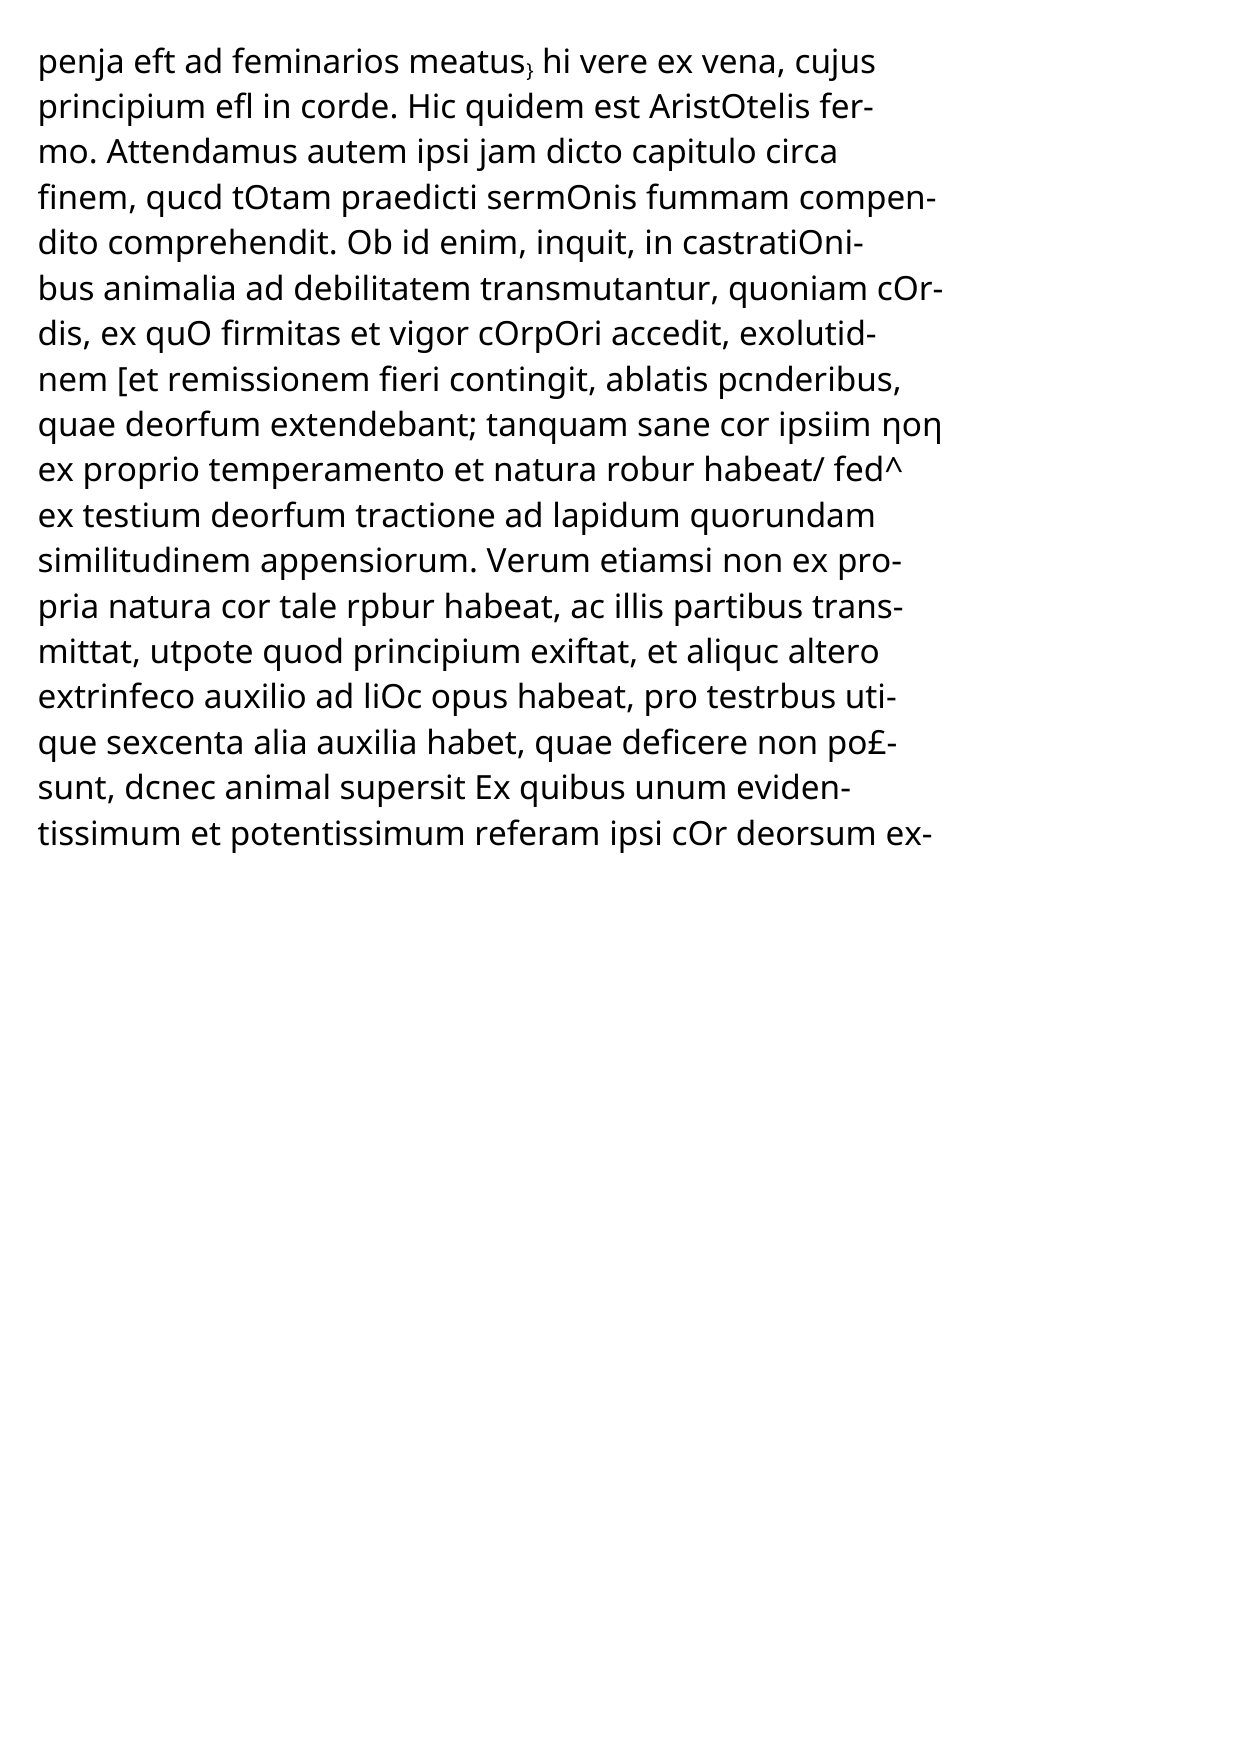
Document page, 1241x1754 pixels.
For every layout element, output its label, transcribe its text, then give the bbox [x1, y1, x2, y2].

text penja eft ad feminarios meatus} hi vere ex vena, cujus principium efl in corde. Hic quidem est AristOtelis fer- mo. Attendamus autem ipsi jam dicto capitulo circa finem, qucd tOtam praedicti sermOnis fummam compen- dito comprehendit. Ob id enim, inquit, in castratiOni- bus animalia ad debilitatem transmutantur, quoniam cOr- dis, ex quO firmitas et vigor cOrpOri accedit, exolutid- nem [et remissionem fieri contingit, ablatis pcnderibus, quae deorfum extendebant; tanquam sane cor ipsiim ηοη ex proprio temperamento et natura robur habeat/ fed^ ex testium deorfum tractione ad lapidum quorundam similitudinem appensiorum. Verum etiamsi non ex pro- pria natura cor tale rpbur habeat, ac illis partibus trans- mittat, utpote quod principium exiftat, et aliquc altero extrinfeco auxilio ad liOc opus habeat, pro testrbus uti- que sexcenta alia auxilia habet, quae deficere non po£- sunt, dcnec animal supersit Ex quibus unum eviden- tissimum et potentissimum referam ipsi cOr deorsum ex- [37, 37, 1203, 855]
